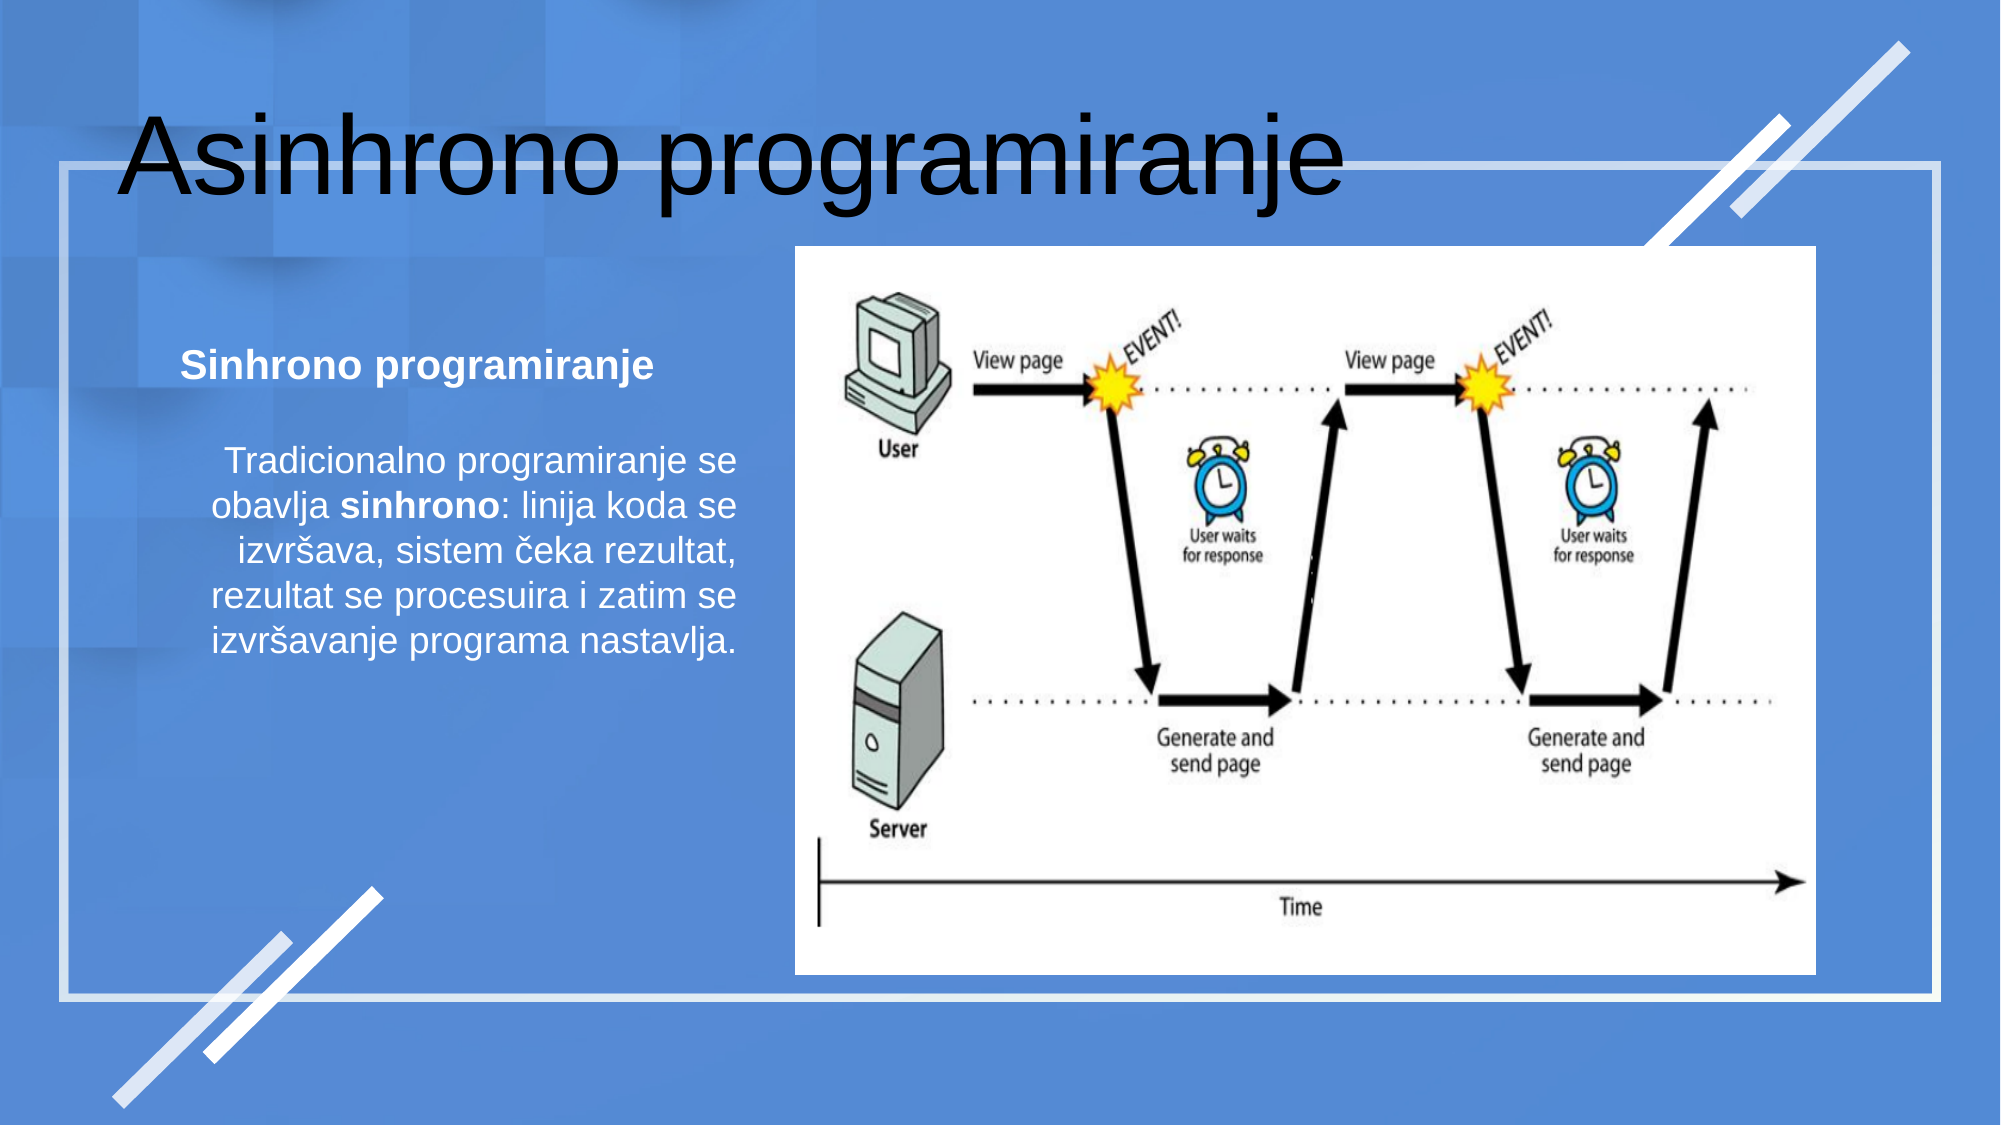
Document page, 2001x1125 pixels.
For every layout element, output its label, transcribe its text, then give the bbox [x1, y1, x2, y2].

text_box Sinhrono programiranje [164, 329, 753, 395]
text_box [59, 40, 1941, 1109]
text_box Tradicionalno programiranje se obavlja sinhrono: linija koda se izvršava, sistem čeka rezultat, rezultat se procesuira i zatim se izvršavanje programa nastavlja. [164, 428, 753, 669]
picture [0, 0, 2001, 1125]
text_box Asinhrono programiranje [102, 74, 1411, 225]
